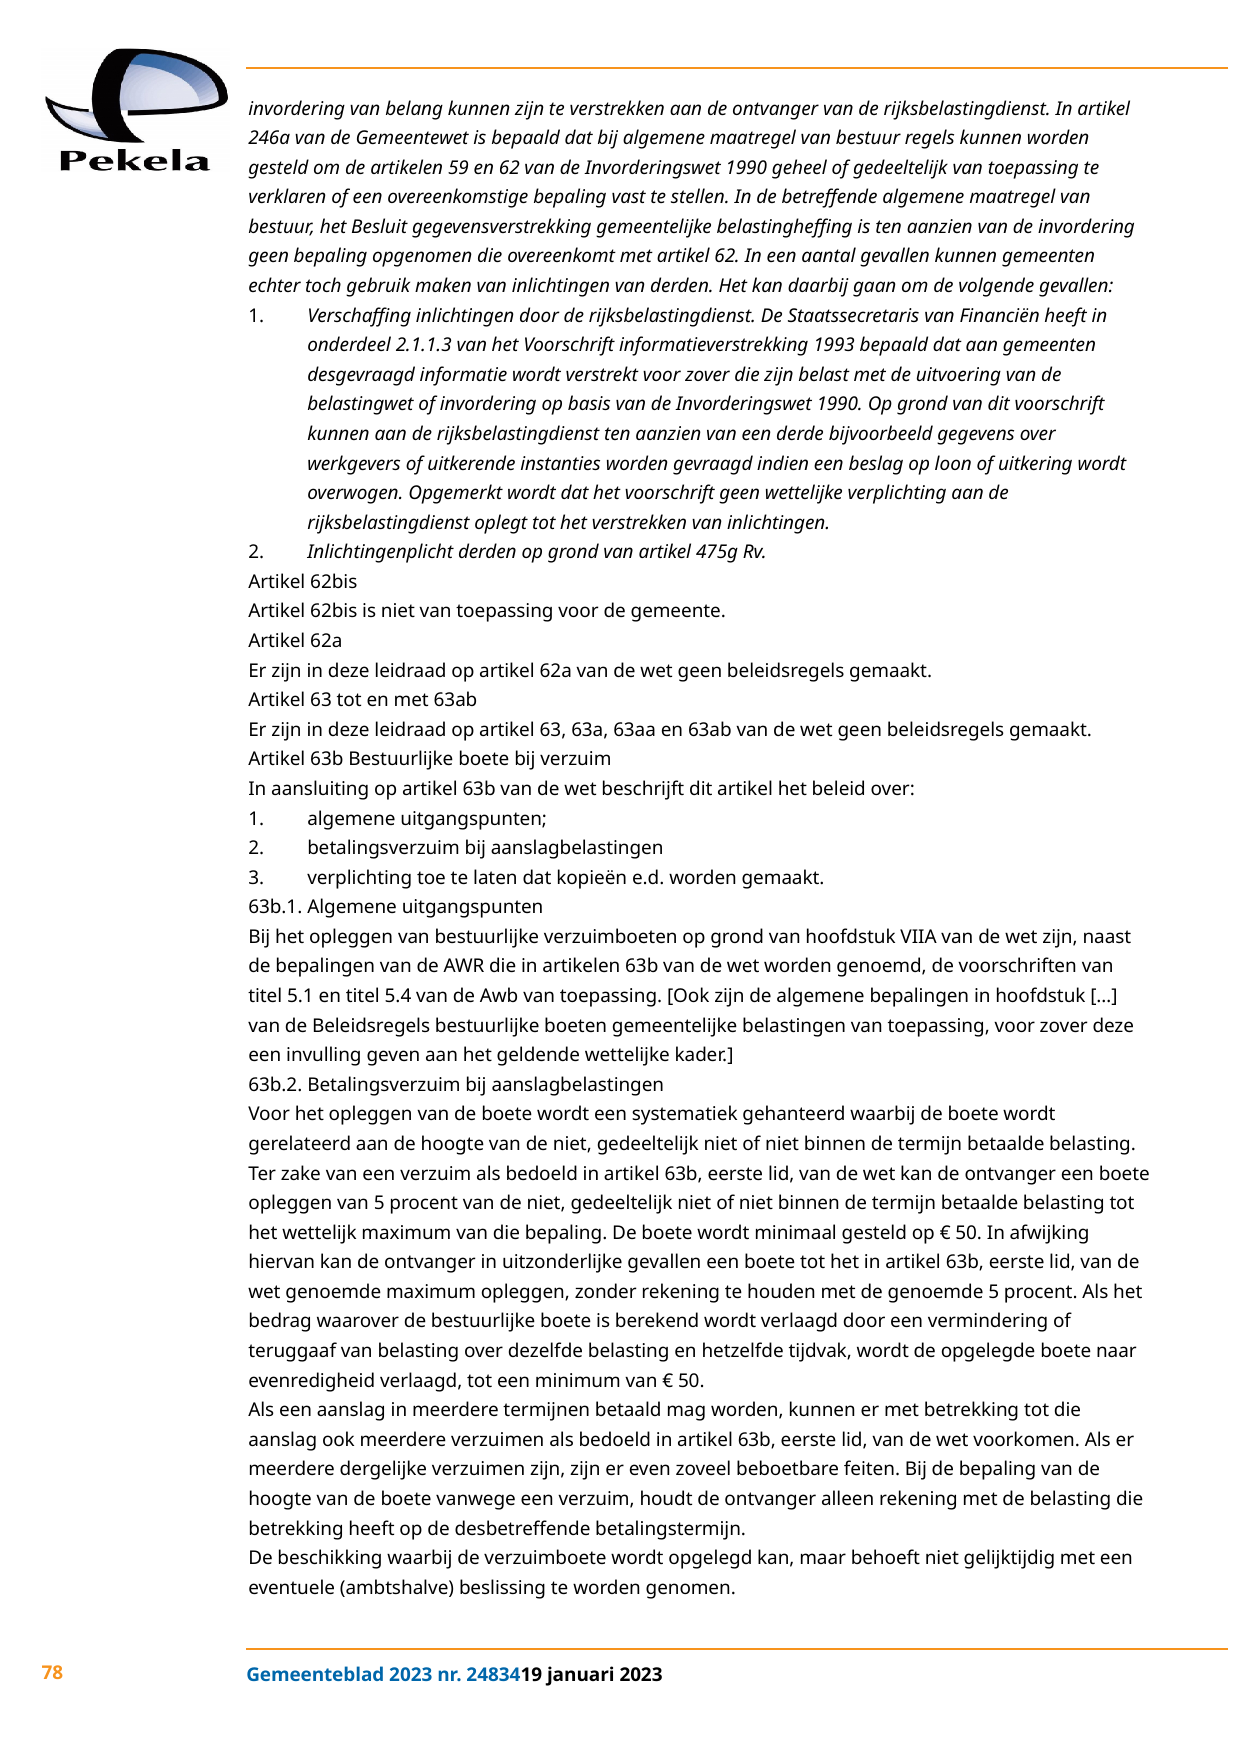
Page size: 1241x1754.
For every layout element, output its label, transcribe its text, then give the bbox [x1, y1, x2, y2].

list Verschaffing inlichtingen door de rijksbelastingdienst. De Staatssecretaris van Financiën heeft in onderdeel 2.1.1.3 van het Voorschrift informatieverstrekking 1993 bepaald dat aan gemeenten desgevraagd informatie wordt verstrekt voor zover die zijn belast met de uitvoering van de belastingwet of invordering op basis van de Invorderingswet 1990. Op grond van dit voorschrift kunnen aan de rijksbelastingdienst ten aanzien van een derde bijvoorbeeld gegevens over werkgevers of uitkerende instanties worden gevraagd indien een beslag op loon of uitkering wordt overwogen. Opgemerkt wordt dat het voorschrift geen wettelijke verplichting aan de rijksbelastingdienst oplegt tot het verstrekken van inlichtingen. [248, 302, 1152, 535]
text Er zijn in deze leidraad op artikel 63, 63a, 63aa en 63ab van de wet geen beleidsregels gemaakt. [248, 716, 1152, 742]
picture [41, 47, 231, 172]
text Voor het opleggen van de boete wordt een systematiek gehanteerd waarbij de boete wordt gerelateerd aan de hoogte van de niet, gedeeltelijk niet of niet binnen de termijn betaalde belasting. [248, 1101, 1152, 1156]
text Artikel 63 tot en met 63ab [248, 686, 1152, 712]
list Inlichtingenplicht derden op grond van artikel 475g Rv. [248, 538, 1152, 564]
text Er zijn in deze leidraad op artikel 62a van de wet geen beleidsregels gemaakt. [248, 657, 1152, 683]
text 63b.1. Algemene uitgangspunten [248, 893, 1152, 919]
text Artikel 62bis is niet van toepassing voor de gemeente. [248, 598, 1152, 623]
text Artikel 62a [248, 627, 1152, 653]
text 63b.2. Betalingsverzuim bij aanslagbelastingen [248, 1071, 1152, 1097]
text De beschikking waarbij de verzuimboete wordt opgelegd kan, maar behoeft niet gelijktijdig met een eventuele (ambtshalve) beslissing te worden genomen. [248, 1544, 1152, 1600]
text Als een aanslag in meerdere termijnen betaald mag worden, kunnen er met betrekking tot die aanslag ook meerdere verzuimen als bedoeld in artikel 63b, eerste lid, van de wet voorkomen. Als er meerdere dergelijke verzuimen zijn, zijn er even zoveel beboetbare feiten. Bij de bepaling van de hoogte van de boete vanwege een verzuim, houdt de ontvanger alleen rekening met de belasting die betrekking heeft op de desbetreffende betalingstermijn. [248, 1396, 1152, 1541]
text Bij het opleggen van bestuurlijke verzuimboeten op grond van hoofdstuk VIIA van de wet zijn, naast de bepalingen van de AWR die in artikelen 63b van de wet worden genoemd, de voorschriften van titel 5.1 en titel 5.4 van de Awb van toepassing. [Ook zijn de algemene bepalingen in hoofdstuk […] van de Beleidsregels bestuurlijke boeten gemeentelijke belastingen van toepassing, voor zover deze een invulling geven aan het geldende wettelijke kader.] [248, 923, 1152, 1067]
text Artikel 62bis [248, 568, 1152, 594]
list algemene uitgangspunten; [248, 805, 1152, 831]
text In aansluiting op artikel 63b van de wet beschrijft dit artikel het beleid over: [248, 775, 1152, 801]
list betalingsverzuim bij aanslagbelastingen [248, 834, 1152, 860]
list verplichting toe te laten dat kopieën e.d. worden gemaakt. [248, 864, 1152, 890]
text Artikel 63b Bestuurlijke boete bij verzuim [248, 746, 1152, 771]
text Ter zake van een verzuim als bedoeld in artikel 63b, eerste lid, van de wet kan de ontvanger een boete opleggen van 5 procent van de niet, gedeeltelijk niet of niet binnen de termijn betaalde belasting tot het wettelijk maximum van die bepaling. De boete wordt minimaal gesteld op € 50. In afwijking hiervan kan de ontvanger in uitzonderlijke gevallen een boete tot het in artikel 63b, eerste lid, van de wet genoemde maximum opleggen, zonder rekening te houden met de genoemde 5 procent. Als het bedrag waarover de bestuurlijke boete is berekend wordt verlaagd door een vermindering of teruggaaf van belasting over dezelfde belasting en hetzelfde tijdvak, wordt de opgelegde boete naar evenredigheid verlaagd, tot een minimum van € 50. [248, 1160, 1152, 1393]
text invordering van belang kunnen zijn te verstrekken aan de ontvanger van de rijksbelastingdienst. In artikel 246a van de Gemeentewet is bepaald dat bij algemene maatregel van bestuur regels kunnen worden gesteld om de artikelen 59 en 62 van de Invorderingswet 1990 geheel of gedeeltelijk van toepassing te verklaren of een overeenkomstige bepaling vast te stellen. In de betreffende algemene maatregel van bestuur, het Besluit gegevensverstrekking gemeentelijke belastingheffing is ten aanzien van de invordering geen bepaling opgenomen die overeenkomt met artikel 62. In een aantal gevallen kunnen gemeenten echter toch gebruik maken van inlichtingen van derden. Het kan daarbij gaan om de volgende gevallen: [248, 95, 1152, 298]
